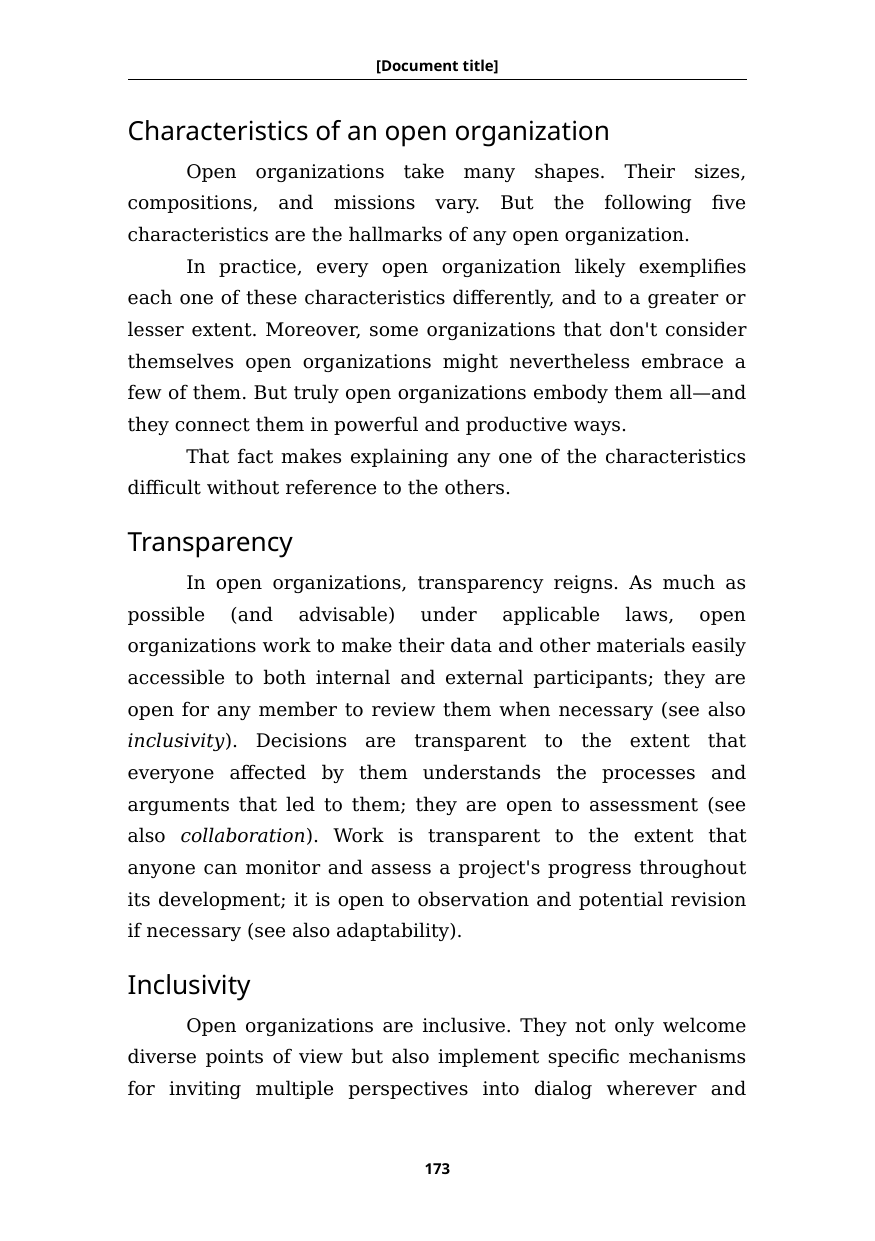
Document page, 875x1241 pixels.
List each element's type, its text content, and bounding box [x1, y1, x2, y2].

subtitle Characteristics of an open organization [127, 112, 747, 148]
text In practice, every open organization likely exemplifies each one of these characteristics differently, and to a greater or lesser extent. Moreover, some organizations that don't consider themselves open organizations might nevertheless embrace a few of them. But truly open organizations embody them all—and they connect them in powerful and productive ways. [127, 256, 747, 436]
subtitle Inclusivity [127, 966, 747, 1002]
text Open organizations take many shapes. Their sizes, compositions, and missions vary. But the following five characteristics are the hallmarks of any open organization. [127, 161, 747, 246]
text That fact makes explaining any one of the characteristics difficult without reference to the others. [127, 446, 747, 499]
subtitle Transparency [127, 524, 747, 559]
text Open organizations are inclusive. They not only welcome diverse points of view but also implement specific mechanisms for inviting multiple perspectives into dialog wherever and [127, 1015, 747, 1100]
text In open organizations, transparency reigns. As much as possible (and advisable) under applicable laws, open organizations work to make their data and other materials easily accessible to both internal and external participants; they are open for any member to review them when necessary (see also inclusivity). Decisions are transparent to the extent that everyone affected by them understands the processes and arguments that led to them; they are open to assessment (see also collaboration). Work is transparent to the extent that anyone can monitor and assess a project's progress throughout its development; it is open to observation and potential revision if necessary (see also adaptability). [127, 572, 747, 942]
